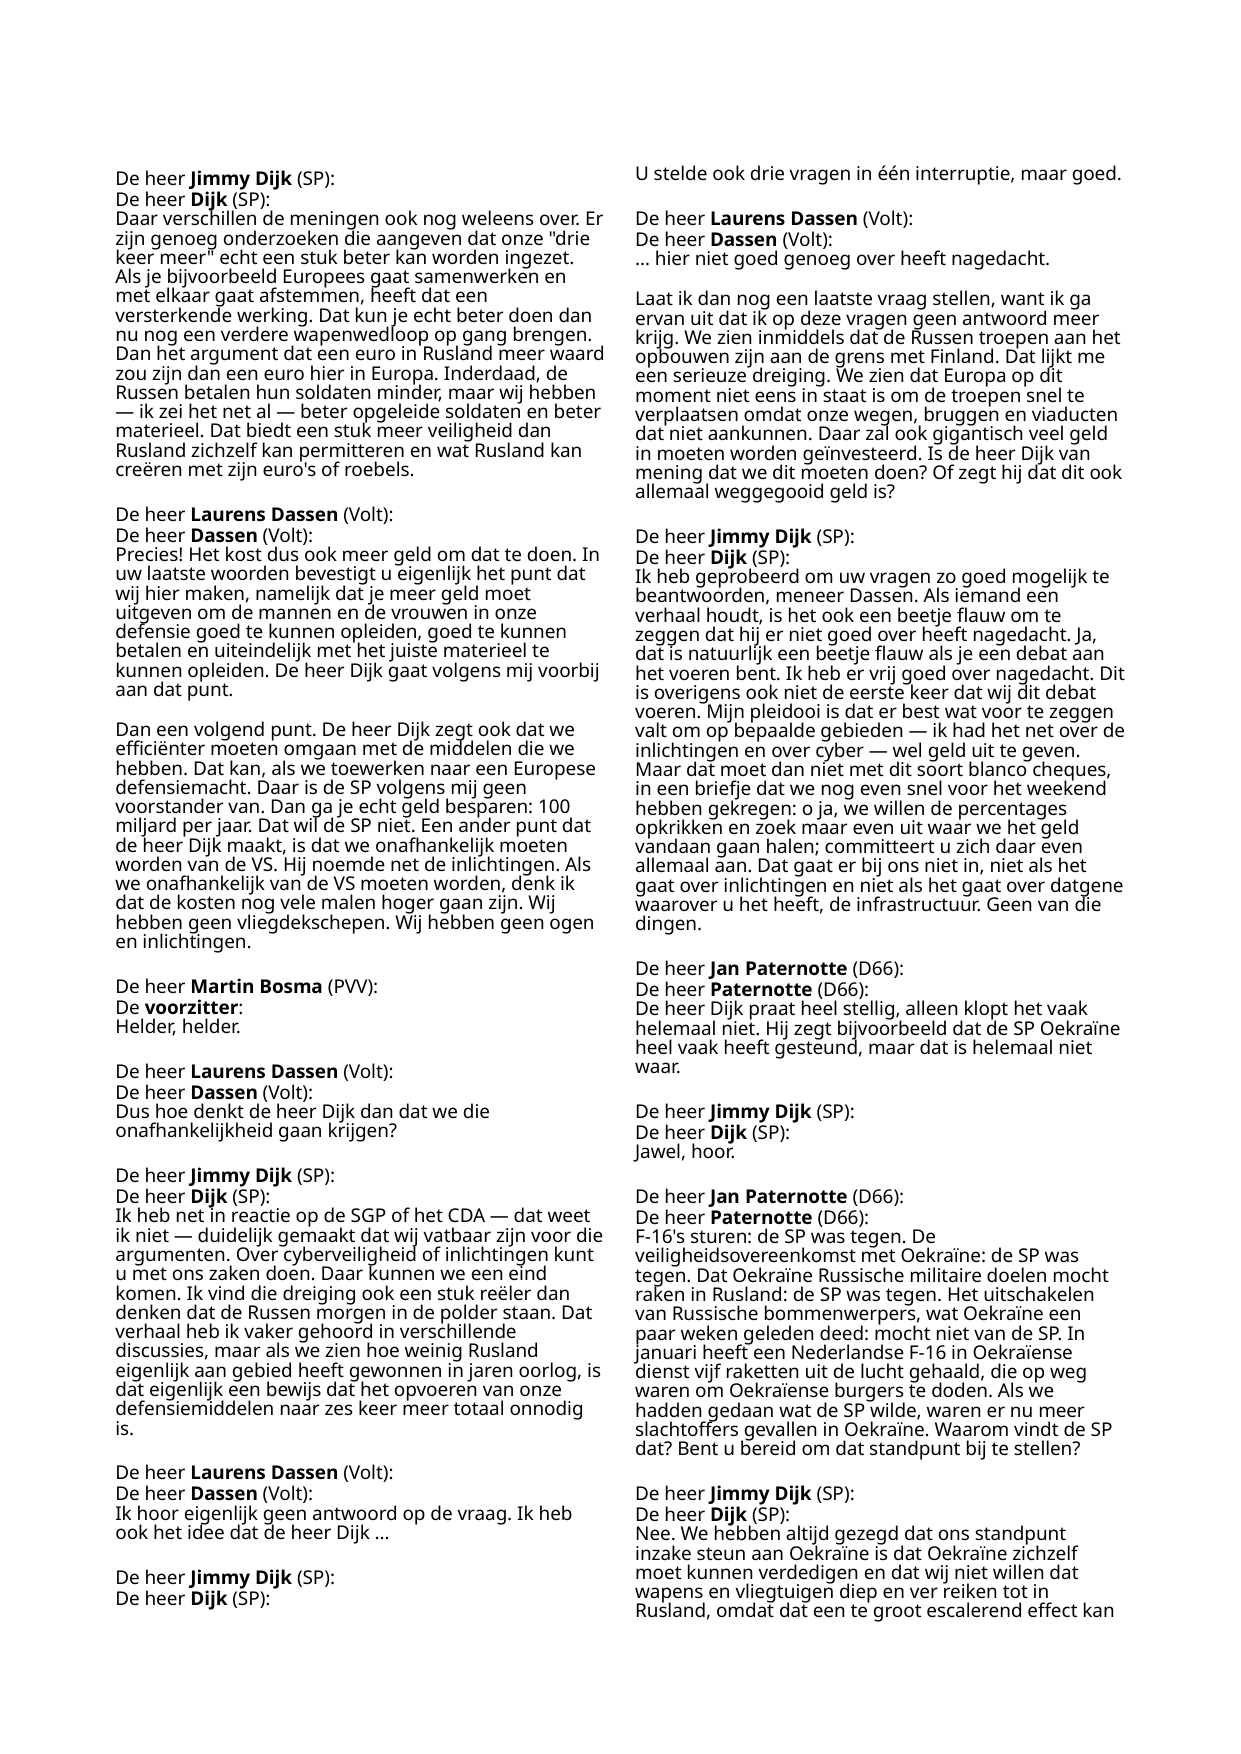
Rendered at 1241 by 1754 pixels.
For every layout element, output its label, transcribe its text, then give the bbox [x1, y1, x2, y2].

text De heer Dijk praat heel stellig, alleen klopt het vaak helemaal niet. Hij zegt bijvoorbeeld dat de SP Oekraïne heel vaak heeft gesteund, maar dat is helemaal niet waar. [635, 1000, 1125, 1077]
text Dan een volgend punt. De heer Dijk zegt ook dat we efficiënter moeten omgaan met de middelen die we hebben. Dat kan, als we toewerken naar een Europese defensiemacht. Daar is de SP volgens mij geen voorstander van. Dan ga je echt geld besparen: 100 miljard per jaar. Dat wil de SP niet. Een ander punt dat de heer Dijk maakt, is dat we onafhankelijk moeten worden van de VS. Hij noemde net de inlichtingen. Als we onafhankelijk van de VS moeten worden, denk ik dat de kosten nog vele malen hoger gaan zijn. Wij hebben geen vliegdekschepen. Wij hebben geen ogen en inlichtingen. [115, 721, 605, 952]
text De heer Laurens Dassen (Volt): [115, 501, 605, 527]
text Laat ik dan nog een laatste vraag stellen, want ik ga ervan uit dat ik op deze vragen geen antwoord meer krijg. We zien inmiddels dat de Russen troepen aan het opbouwen zijn aan de grens met Finland. Dat lijkt me een serieuze dreiging. We zien dat Europa op dit moment niet eens in staat is om de troepen snel te verplaatsen omdat onze wegen, bruggen en viaducten dat niet aankunnen. Daar zal ook gigantisch veel geld in moeten worden geïnvesteerd. Is de heer Dijk van mening dat we dit moeten doen? Of zegt hij dat dit ook allemaal weggegooid geld is? [635, 290, 1125, 502]
text F-16's sturen: de SP was tegen. De veiligheidsovereenkomst met Oekraïne: de SP was tegen. Dat Oekraïne Russische militaire doelen mocht raken in Rusland: de SP was tegen. Het uitschakelen van Russische bommenwerpers, wat Oekraïne een paar weken geleden deed: mocht niet van de SP. In januari heeft een Nederlandse F-16 in Oekraïense dienst vijf raketten uit de lucht gehaald, die op weg waren om Oekraïense burgers te doden. Als we hadden gedaan wat de SP wilde, waren er nu meer slachtoffers gevallen in Oekraïne. Waarom vindt de SP dat? Bent u bereid om dat standpunt bij te stellen? [635, 1228, 1125, 1459]
text De heer Laurens Dassen (Volt): [115, 1058, 605, 1084]
text De heer Laurens Dassen (Volt): [635, 205, 1125, 231]
text De heer Jimmy Dijk (SP): [635, 1098, 1125, 1124]
text U stelde ook drie vragen in één interruptie, maar goed. [635, 165, 1125, 184]
text De heer Jimmy Dijk (SP): [635, 1480, 1125, 1506]
text De heer Jimmy Dijk (SP): [115, 165, 605, 191]
text De heer Paternotte (D66): [635, 1209, 1125, 1228]
text De heer Dijk (SP): [635, 1506, 1125, 1525]
text Ik hoor eigenlijk geen antwoord op de vraag. Ik heb ook het idee dat de heer Dijk … [115, 1504, 605, 1543]
text De heer Dijk (SP): [115, 1188, 605, 1207]
text Daar verschillen de meningen ook nog weleens over. Er zijn genoeg onderzoeken die aangeven dat onze "drie keer meer" echt een stuk beter kan worden ingezet. Als je bijvoorbeeld Europees gaat samenwerken en met elkaar gaat afstemmen, heeft dat een versterkende werking. Dat kun je echt beter doen dan nu nog een verdere wapenwedloop op gang brengen. Dan het argument dat een euro in Rusland meer waard zou zijn dan een euro hier in Europa. Inderdaad, de Russen betalen hun soldaten minder, maar wij hebben — ik zei het net al — beter opgeleide soldaten en beter materieel. Dat biedt een stuk meer veiligheid dan Rusland zichzelf kan permitteren en wat Rusland kan creëren met zijn euro's of roebels. [115, 210, 605, 480]
text Ik heb geprobeerd om uw vragen zo goed mogelijk te beantwoorden, meneer Dassen. Als iemand een verhaal houdt, is het ook een beetje flauw om te zeggen dat hij er niet goed over heeft nagedacht. Ja, dat is natuurlijk een beetje flauw als je een debat aan het voeren bent. Ik heb er vrij goed over nagedacht. Dit is overigens ook niet de eerste keer dat wij dit debat voeren. Mijn pleidooi is dat er best wat voor te zeggen valt om op bepaalde gebieden — ik had het net over de inlichtingen en over cyber — wel geld uit te geven. Maar dat moet dan niet met dit soort blanco cheques, in een briefje dat we nog even snel voor het weekend hebben gekregen: o ja, we willen de percentages opkrikken en zoek maar even uit waar we het geld vandaan gaan halen; committeert u zich daar even allemaal aan. Dat gaat er bij ons niet in, niet als het gaat over inlichtingen en niet als het gaat over datgene waarover u het heeft, de infrastructuur. Geen van die dingen. [635, 568, 1125, 934]
text De heer Jimmy Dijk (SP): [115, 1162, 605, 1188]
text Jawel, hoor. [635, 1143, 1125, 1162]
text De voorzitter: [115, 999, 605, 1018]
text De heer Dijk (SP): [115, 191, 605, 210]
text Helder, helder. [115, 1018, 605, 1037]
text De heer Dassen (Volt): [115, 527, 605, 546]
text De heer Dassen (Volt): [115, 1485, 605, 1504]
text … hier niet goed genoeg over heeft nagedacht. [635, 250, 1125, 270]
text De heer Paternotte (D66): [635, 981, 1125, 1000]
text Ik heb net in reactie op de SGP of het CDA — dat weet ik niet — duidelijk gemaakt dat wij vatbaar zijn voor die argumenten. Over cyberveiligheid of inlichtingen kunt u met ons zaken doen. Daar kunnen we een eind komen. Ik vind die dreiging ook een stuk reëler dan denken dat de Russen morgen in de polder staan. Dat verhaal heb ik vaker gehoord in verschillende discussies, maar als we zien hoe weinig Rusland eigenlijk aan gebied heeft gewonnen in jaren oorlog, is dat eigenlijk een bewijs dat het opvoeren van onze defensiemiddelen naar zes keer meer totaal onnodig is. [115, 1207, 605, 1439]
text Nee. We hebben altijd gezegd dat ons standpunt inzake steun aan Oekraïne is dat Oekraïne zichzelf moet kunnen verdedigen en dat wij niet willen dat wapens en vliegtuigen diep en ver reiken tot in Rusland, omdat dat een te groot escalerend effect kan [635, 1525, 1125, 1622]
text De heer Dijk (SP): [635, 1124, 1125, 1143]
text De heer Martin Bosma (PVV): [115, 973, 605, 999]
text De heer Dassen (Volt): [115, 1084, 605, 1103]
text De heer Dassen (Volt): [635, 231, 1125, 250]
text De heer Jan Paternotte (D66): [635, 955, 1125, 981]
text De heer Laurens Dassen (Volt): [115, 1459, 605, 1485]
text Dus hoe denkt de heer Dijk dan dat we die onafhankelijkheid gaan krijgen? [115, 1103, 605, 1142]
text Precies! Het kost dus ook meer geld om dat te doen. In uw laatste woorden bevestigt u eigenlijk het punt dat wij hier maken, namelijk dat je meer geld moet uitgeven om de mannen en de vrouwen in onze defensie goed te kunnen opleiden, goed te kunnen betalen en uiteindelijk met het juiste materieel te kunnen opleiden. De heer Dijk gaat volgens mij voorbij aan dat punt. [115, 546, 605, 700]
text De heer Jimmy Dijk (SP): [115, 1564, 605, 1590]
text De heer Jimmy Dijk (SP): [635, 523, 1125, 549]
text De heer Dijk (SP): [635, 549, 1125, 568]
text De heer Jan Paternotte (D66): [635, 1183, 1125, 1209]
text De heer Dijk (SP): [115, 1590, 605, 1609]
